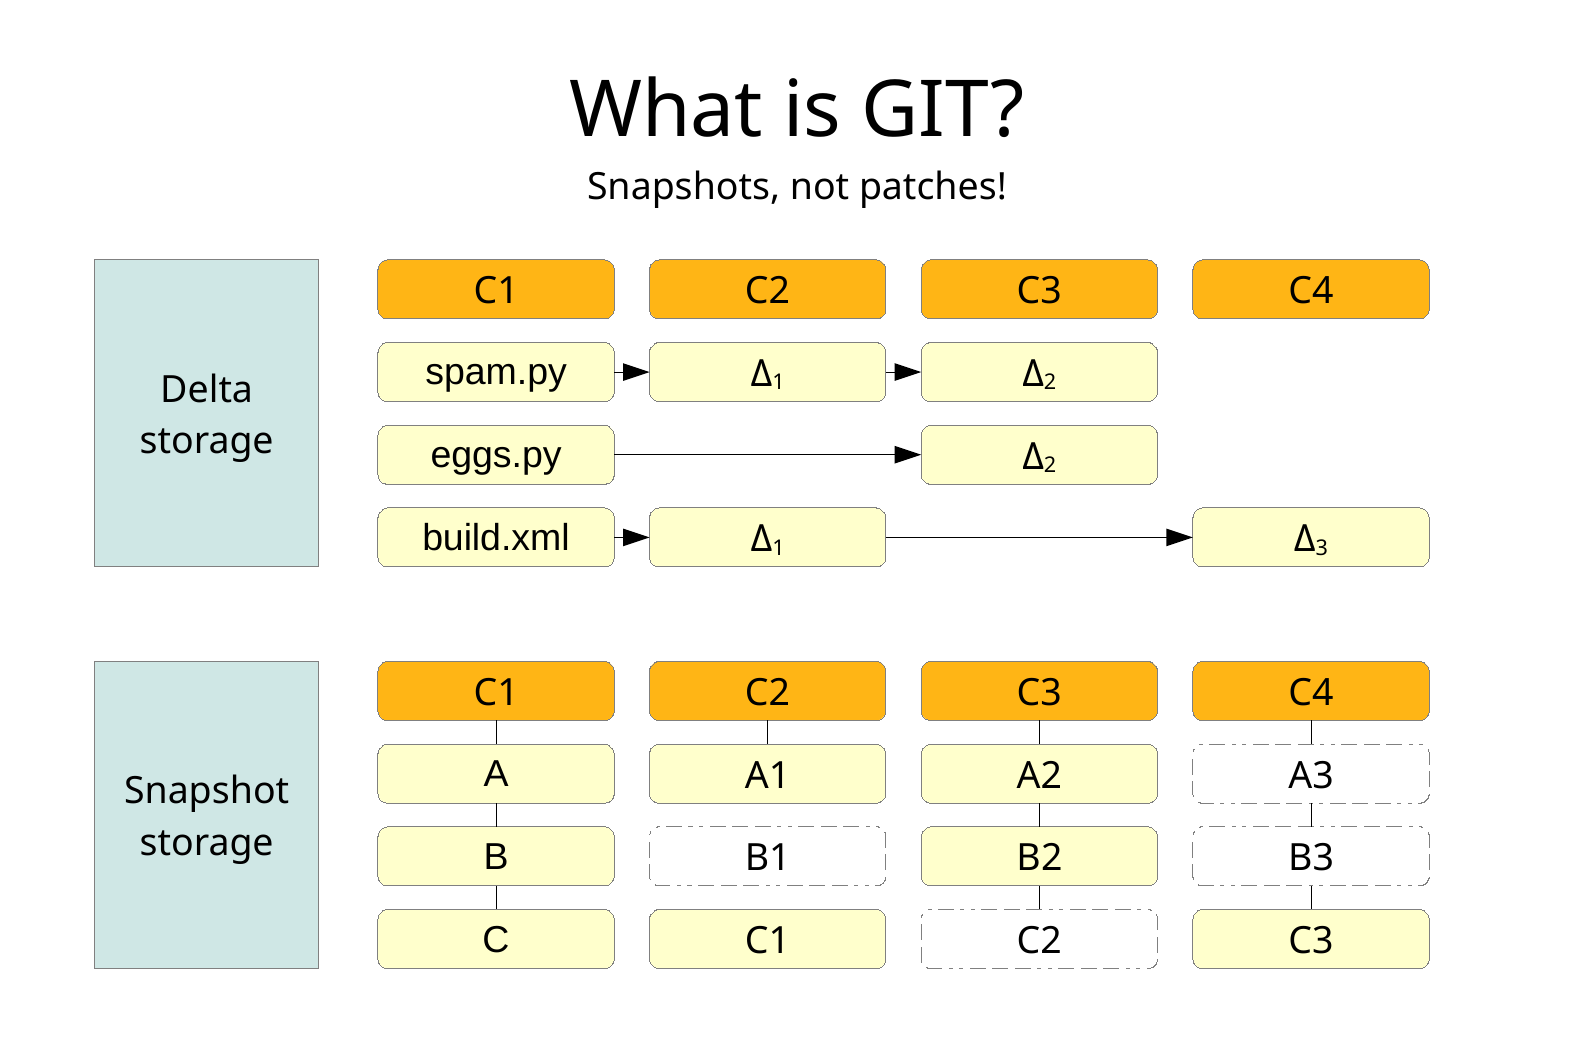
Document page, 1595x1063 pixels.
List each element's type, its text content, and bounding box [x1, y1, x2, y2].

text_box A1 [649, 744, 886, 804]
text_box C4 [1192, 259, 1430, 319]
text_box A2 [921, 744, 1158, 804]
text_box A3 [1192, 744, 1430, 804]
text_box build.xml [377, 507, 615, 567]
text_box B [377, 826, 615, 886]
text_box C3 [921, 259, 1158, 319]
title What is GIT? Snapshots, not patches! [79, 42, 1515, 220]
text_box C1 [649, 909, 886, 969]
text_box B1 [649, 826, 886, 886]
text_box A [377, 744, 615, 804]
text_box Snapshot storage [94, 661, 319, 969]
text_box C [377, 909, 615, 969]
text_box Δ3 [1192, 507, 1430, 567]
text_box eggs.py [377, 425, 615, 485]
text_box C3 [921, 661, 1158, 721]
text_box C2 [921, 909, 1158, 969]
text_box Δ1 [649, 507, 886, 567]
text_box Delta storage [94, 259, 319, 567]
text_box C1 [377, 661, 615, 721]
text_box Δ2 [921, 342, 1158, 402]
text_box C2 [649, 661, 886, 721]
text_box Δ2 [921, 425, 1158, 485]
text_box B2 [921, 826, 1158, 886]
text_box Δ1 [649, 342, 886, 402]
text_box C3 [1192, 909, 1430, 969]
text_box C4 [1192, 661, 1430, 721]
text_box B3 [1192, 826, 1430, 886]
text_box spam.py [377, 342, 615, 402]
text_box C1 [377, 259, 615, 319]
text_box C2 [649, 259, 886, 319]
